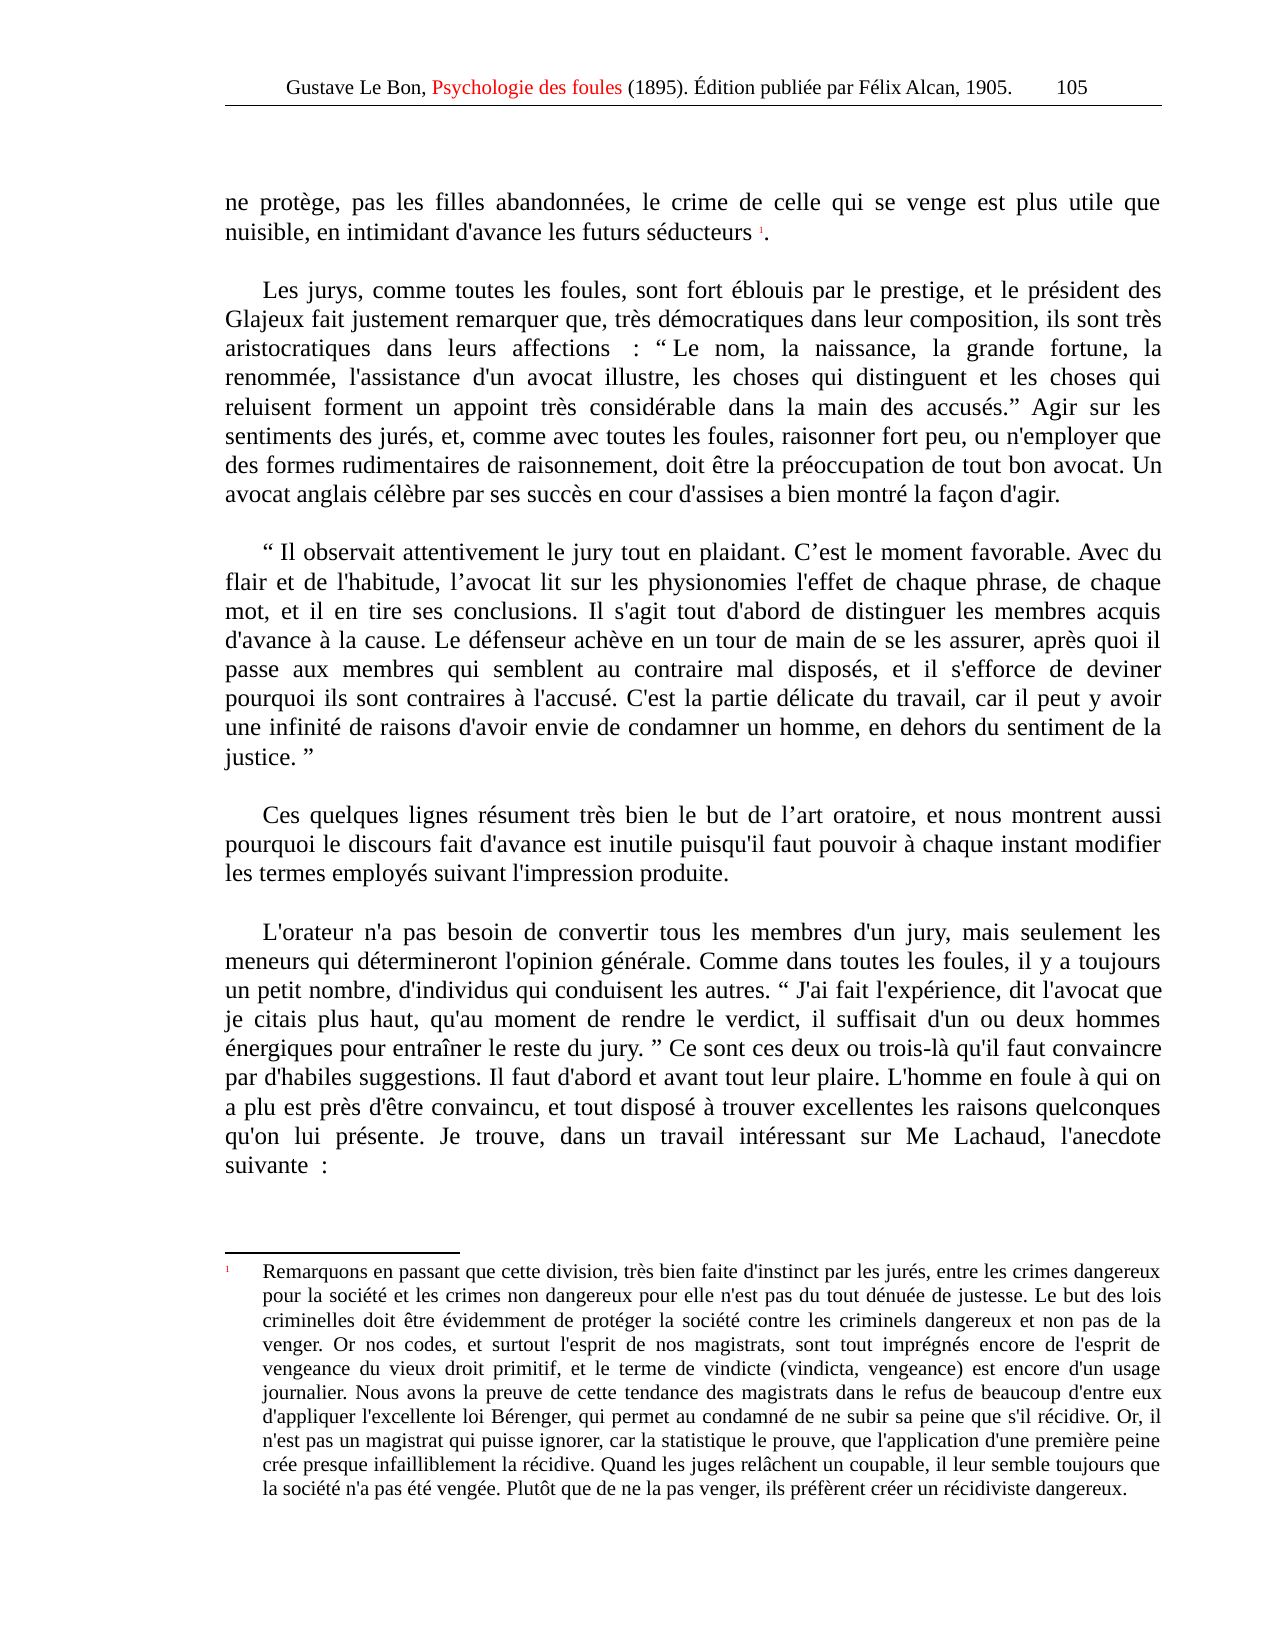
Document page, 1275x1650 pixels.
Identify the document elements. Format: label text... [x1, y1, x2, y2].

text Remarquons en passant que cette division, très bien faite d'instinct par les jurés, entre les crimes dangereux pour la société et les crimes non dangereux pour elle n'est pas du tout dénuée de justesse. Le but des lois criminelles doit être évidemment de protéger la société contre les criminels dangereux et non pas de la venger. Or nos codes, et surtout l'esprit de nos magistrats, sont tout imprégnés encore de l'esprit de vengeance du vieux droit primitif, et le terme de vindicte (vindicta, vengeance) est encore d'un usage journalier. Nous avons la preuve de cette tendance des magis­trats dans le refus de beaucoup d'entre eux d'appliquer l'excellente loi Bérenger, qui permet au condamné de ne subir sa peine que s'il récidive. Or, il n'est pas un magistrat qui puisse ignorer, car la statistique le prouve, que l'application d'une première peine crée presque infailliblement la récidive. Quand les juges relâchent un coupable, il leur semble toujours que la société n'a pas été vengée. Plutôt que de ne la pas venger, ils préfèrent créer un récidiviste dangereux. [225, 1259, 1162, 1500]
text Ces quelques lignes résument très bien le but de l’art oratoire, et nous montrent aussi pourquoi le discours fait d'avance est inutile puisqu'il faut pouvoir à chaque instant modifier les termes employés suivant l'impression produite. [225, 800, 1162, 887]
text ne protège, pas les filles abandonnées, le crime de celle qui se venge est plus utile que nuisible, en intimidant d'avance les futurs séducteurs . [225, 187, 1162, 246]
text L'orateur n'a pas besoin de convertir tous les membres d'un jury, mais seulement les meneurs qui détermineront l'opinion générale. Comme dans toutes les foules, il y a toujours un petit nombre, d'individus qui conduisent les autres. “ J'ai fait l'expérience, dit l'avocat que je citais plus haut, qu'au moment de rendre le verdict, il suffisait d'un ou deux hommes énergiques pour entraîner le reste du jury. ” Ce sont ces deux ou trois-là qu'il faut convaincre par d'habiles suggestions. Il faut d'abord et avant tout leur plaire. L'homme en foule à qui on a plu est près d'être convaincu, et tout disposé à trouver excellentes les raisons quelconques qu'on lui présente. Je trouve, dans un travail intéressant sur Me Lachaud, l'anecdote suivante : [225, 917, 1162, 1179]
text “ Il observait attentivement le jury tout en plaidant. C’est le moment favorable. Avec du flair et de l'habitude, l’avocat lit sur les physionomies l'effet de chaque phrase, de chaque mot, et il en tire ses conclusions. Il s'agit tout d'abord de distinguer les membres acquis d'avance à la cause. Le défenseur achève en un tour de main de se les assurer, après quoi il passe aux membres qui semblent au contraire mal disposés, et il s'efforce de deviner pourquoi ils sont contraires à l'accusé. C'est la partie délicate du travail, car il peut y avoir une infinité de raisons d'avoir envie de condamner un homme, en dehors du sentiment de la justice. ” [225, 537, 1162, 771]
text Les jurys, comme toutes les foules, sont fort éblouis par le prestige, et le président des Glajeux fait justement remarquer que, très démocratiques dans leur composition, ils sont très aristocratiques dans leurs affections : “ Le nom, la naissance, la grande fortune, la renommée, l'assistance d'un avocat illustre, les choses qui distinguent et les choses qui reluisent forment un appoint très considérable dans la main des accusés.” Agir sur les sentiments des jurés, et, comme avec toutes les foules, raisonner fort peu, ou n'employer que des formes rudimentaires de raisonnement, doit être la préoccu­pation de tout bon avocat. Un avocat anglais célèbre par ses succès en cour d'assises a bien montré la façon d'agir. [225, 275, 1162, 508]
